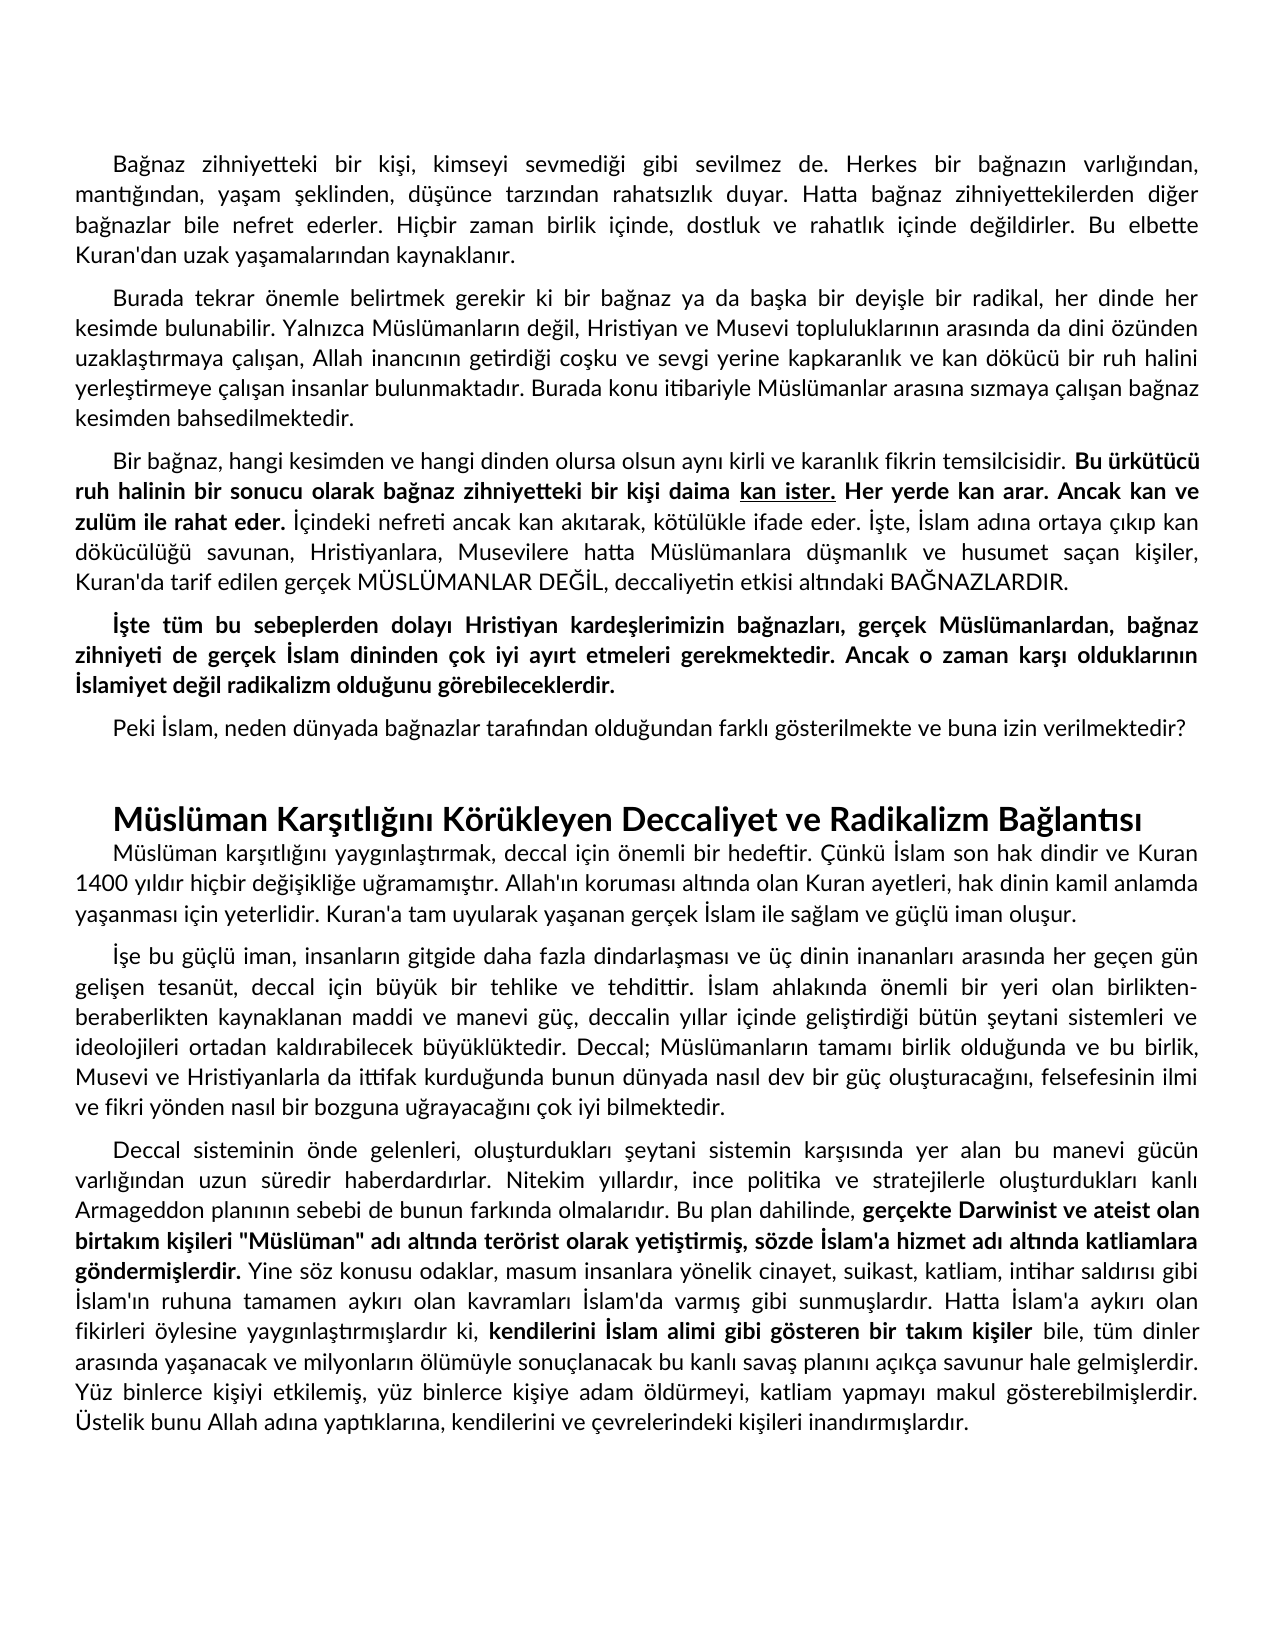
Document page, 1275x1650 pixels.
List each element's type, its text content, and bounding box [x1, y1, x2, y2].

text Burada tekrar önemle belirtmek gerekir ki bir bağnaz ya da başka bir deyişle bir radikal, her dinde her kesimde bulunabilir. Yalnızca Müslümanların değil, Hristiyan ve Musevi topluluklarının arasında da dini özünden uzaklaştırmaya çalışan, Allah inancının getirdiği coşku ve sevgi yerine kapkaranlık ve kan dökücü bir ruh halini yerleştirmeye çalışan insanlar bulunmaktadır. Burada konu itibariyle Müslümanlar arasına sızmaya çalışan bağnaz kesimden bahsedilmektedir. [75, 283, 1200, 432]
text Bir bağnaz, hangi kesimden ve hangi dinden olursa olsun aynı kirli ve karanlık fikrin temsilcisidir. Bu ürkütücü ruh halinin bir sonucu olarak bağnaz zihniyetteki bir kişi daima kan ister. Her yerde kan arar. Ancak kan ve zulüm ile rahat eder. İçindeki nefreti ancak kan akıtarak, kötülükle ifade eder. İşte, İslam adına ortaya çıkıp kan dökücülüğü savunan, Hristiyanlara, Musevilere hatta Müslümanlara düşmanlık ve husumet saçan kişiler, Kuran'da tarif edilen gerçek MÜSLÜMANLAR DEĞİL, deccaliyetin etkisi altındaki BAĞNAZLARDIR. [75, 447, 1200, 595]
text İşe bu güçlü iman, insanların gitgide daha fazla dindarlaşması ve üç dinin inananları arasında her geçen gün gelişen tesanüt, deccal için büyük bir tehlike ve tehdittir. İslam ahlakında önemli bir yeri olan birlikten-beraberlikten kaynaklanan maddi ve manevi güç, deccalin yıllar içinde geliştirdiği bütün şeytani sistemleri ve ideolojileri ortadan kaldırabilecek büyüklüktedir. Deccal; Müslümanların tamamı birlik olduğunda ve bu birlik, Musevi ve Hristiyanlarla da ittifak kurduğunda bunun dünyada nasıl dev bir güç oluşturacağını, felsefesinin ilmi ve fikri yönden nasıl bir bozguna uğrayacağını çok iyi bilmektedir. [75, 942, 1200, 1121]
subtitle Müslüman Karşıtlığını Körükleyen Deccaliyet ve Radikalizm Bağlantısı [112, 799, 1200, 839]
text Peki İslam, neden dünyada bağnazlar tarafından olduğundan farklı gösterilmekte ve buna izin verilmektedir? [75, 713, 1200, 741]
text Deccal sisteminin önde gelenleri, oluşturdukları şeytani sistemin karşısında yer alan bu manevi gücün varlığından uzun süredir haberdardırlar. Nitekim yıllardır, ince politika ve stratejilerle oluşturdukları kanlı Armageddon planının sebebi de bunun farkında olmalarıdır. Bu plan dahilinde, gerçekte Darwinist ve ateist olan birtakım kişileri "Müslüman" adı altında terörist olarak yetiştirmiş, sözde İslam'a hizmet adı altında katliamlara göndermişlerdir. Yine söz konusu odaklar, masum insanlara yönelik cinayet, suikast, katliam, intihar saldırısı gibi İslam'ın ruhuna tamamen aykırı olan kavramları İslam'da varmış gibi sunmuşlardır. Hatta İslam'a aykırı olan fikirleri öylesine yaygınlaştırmışlardır ki, kendilerini İslam alimi gibi gösteren bir takım kişiler bile, tüm dinler arasında yaşanacak ve milyonların ölümüyle sonuçlanacak bu kanlı savaş planını açıkça savunur hale gelmişlerdir. Yüz binlerce kişiyi etkilemiş, yüz binlerce kişiye adam öldürmeyi, katliam yapmayı makul gösterebilmişlerdir. Üstelik bunu Allah adına yaptıklarına, kendilerini ve çevrelerindeki kişileri inandırmışlardır. [75, 1136, 1200, 1435]
text Müslüman karşıtlığını yaygınlaştırmak, deccal için önemli bir hedeftir. Çünkü İslam son hak dindir ve Kuran 1400 yıldır hiçbir değişikliğe uğramamıştır. Allah'ın koruması altında olan Kuran ayetleri, hak dinin kamil anlamda yaşanması için yeterlidir. Kuran'a tam uyularak yaşanan gerçek İslam ile sağlam ve güçlü iman oluşur. [75, 839, 1200, 927]
text İşte tüm bu sebeplerden dolayı Hristiyan kardeşlerimizin bağnazları, gerçek Müslümanlardan, bağnaz zihniyeti de gerçek İslam dininden çok iyi ayırt etmeleri gerekmektedir. Ancak o zaman karşı olduklarının İslamiyet değil radikalizm olduğunu görebileceklerdir. [75, 610, 1200, 698]
text Bağnaz zihniyetteki bir kişi, kimseyi sevmediği gibi sevilmez de. Herkes bir bağnazın varlığından, mantığından, yaşam şeklinden, düşünce tarzından rahatsızlık duyar. Hatta bağnaz zihniyettekilerden diğer bağnazlar bile nefret ederler. Hiçbir zaman birlik içinde, dostluk ve rahatlık içinde değildirler. Bu elbette Kuran'dan uzak yaşamalarından kaynaklanır. [75, 150, 1200, 268]
